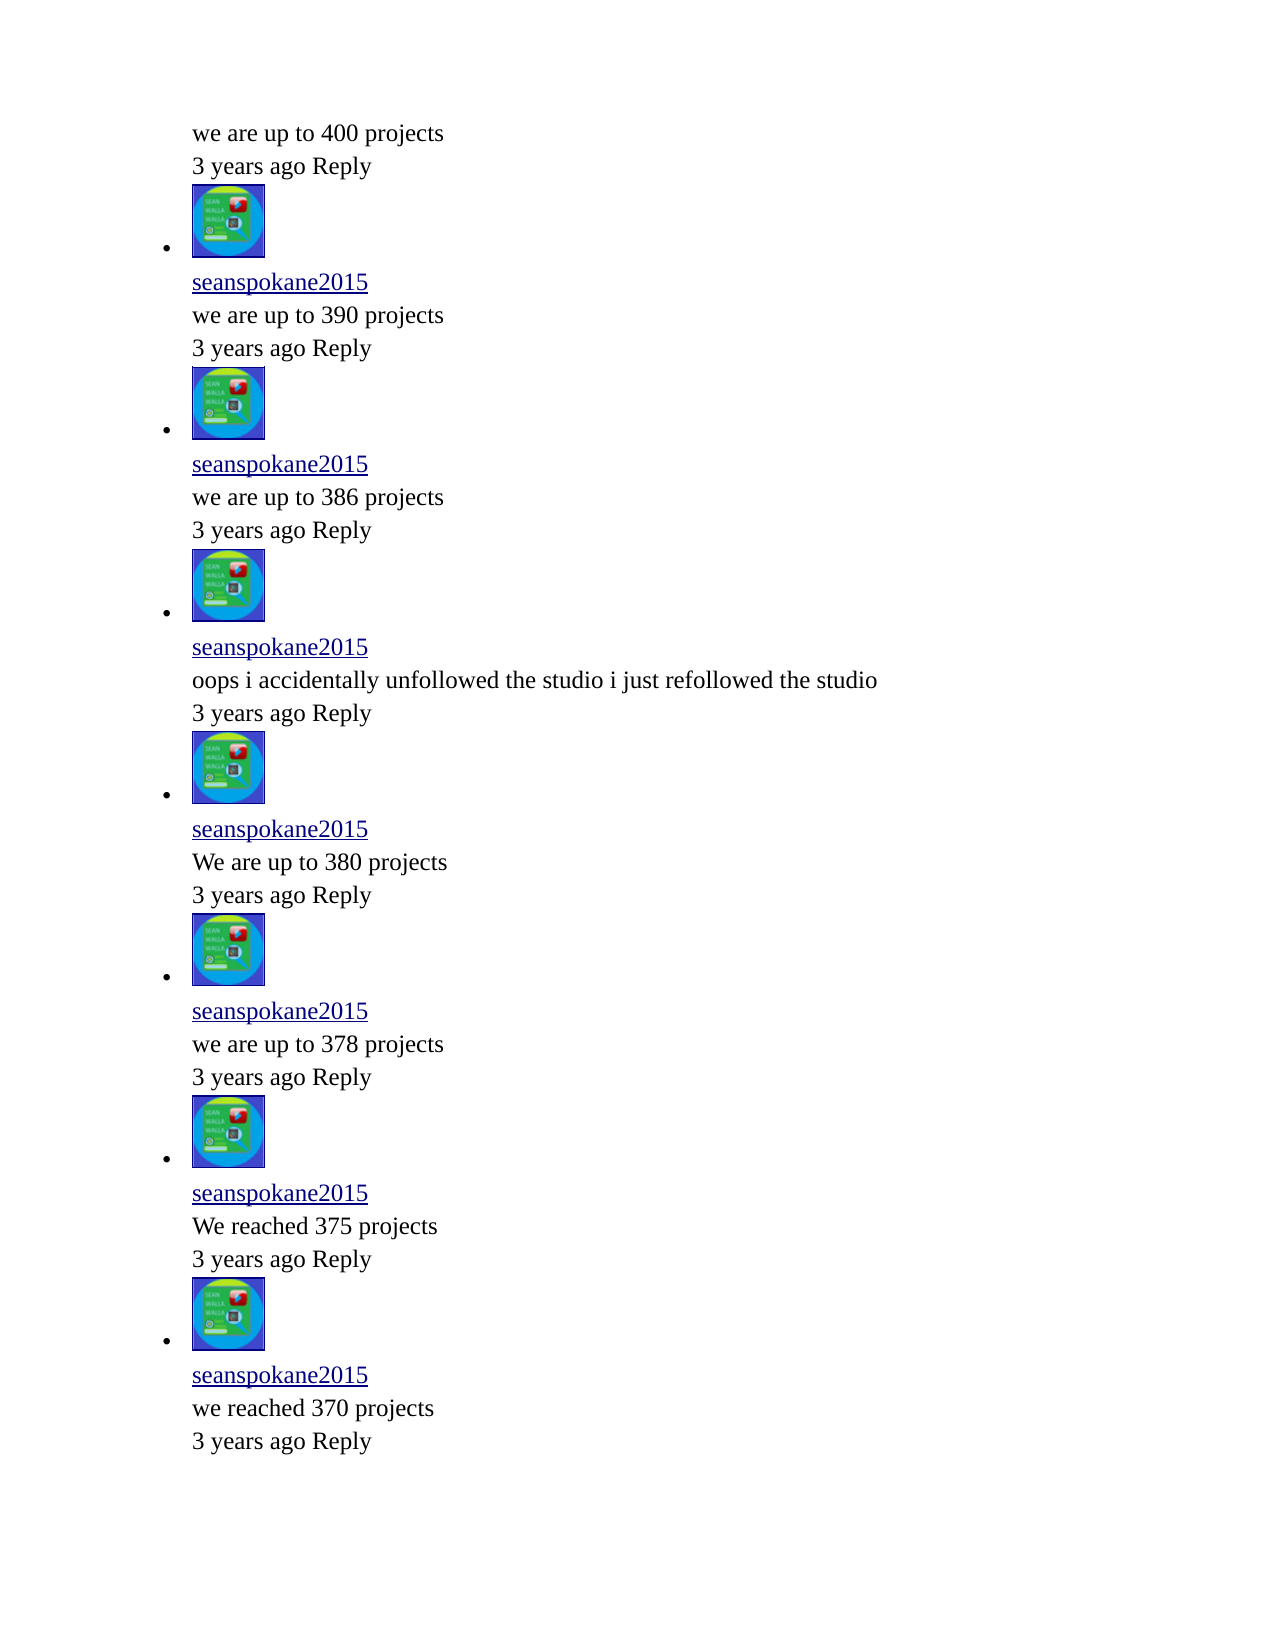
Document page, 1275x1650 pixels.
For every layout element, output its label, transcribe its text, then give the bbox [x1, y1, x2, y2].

list seanspokane2015 [162, 1360, 1157, 1389]
picture [193, 1097, 264, 1153]
picture [193, 962, 222, 985]
list oops i accidentally unfollowed the studio i just refollowed the studio [162, 665, 1157, 693]
picture [193, 550, 264, 607]
list seanspokane2015 [162, 632, 1157, 660]
picture [193, 1144, 222, 1167]
list 3 years ago Reply [162, 698, 1157, 726]
picture [238, 591, 264, 620]
picture [233, 773, 264, 803]
picture [193, 368, 264, 425]
list seanspokane2015 [162, 814, 1157, 843]
picture [233, 1137, 264, 1167]
picture [193, 1279, 264, 1336]
picture [193, 780, 222, 803]
picture [193, 416, 217, 438]
list 3 years ago Reply [162, 516, 1157, 544]
list we are up to 386 projects [162, 482, 1157, 511]
picture [193, 1327, 217, 1349]
list we are up to 378 projects [162, 1029, 1157, 1058]
list seanspokane2015 [162, 996, 1157, 1025]
list 3 years ago Reply [162, 880, 1157, 909]
list 3 years ago Reply [162, 1426, 1157, 1455]
list We reached 375 projects [162, 1211, 1157, 1240]
picture [193, 732, 264, 789]
picture [193, 598, 217, 620]
list seanspokane2015 [162, 1178, 1157, 1207]
picture [238, 409, 264, 438]
list 3 years ago Reply [162, 333, 1157, 362]
picture [193, 233, 222, 256]
list seanspokane2015 [162, 449, 1157, 478]
list we reached 370 projects [162, 1393, 1157, 1422]
picture [233, 226, 264, 256]
list 3 years ago Reply [162, 1062, 1157, 1091]
picture [193, 186, 264, 242]
picture [238, 1320, 264, 1349]
list we are up to 390 projects [162, 300, 1157, 329]
picture [193, 915, 264, 971]
list 3 years ago Reply [162, 1244, 1157, 1273]
list seanspokane2015 [162, 267, 1157, 296]
list 3 years ago Reply [162, 151, 1157, 180]
picture [233, 955, 264, 985]
list We are up to 380 projects [162, 847, 1157, 876]
list we are up to 400 projects [162, 118, 1157, 147]
